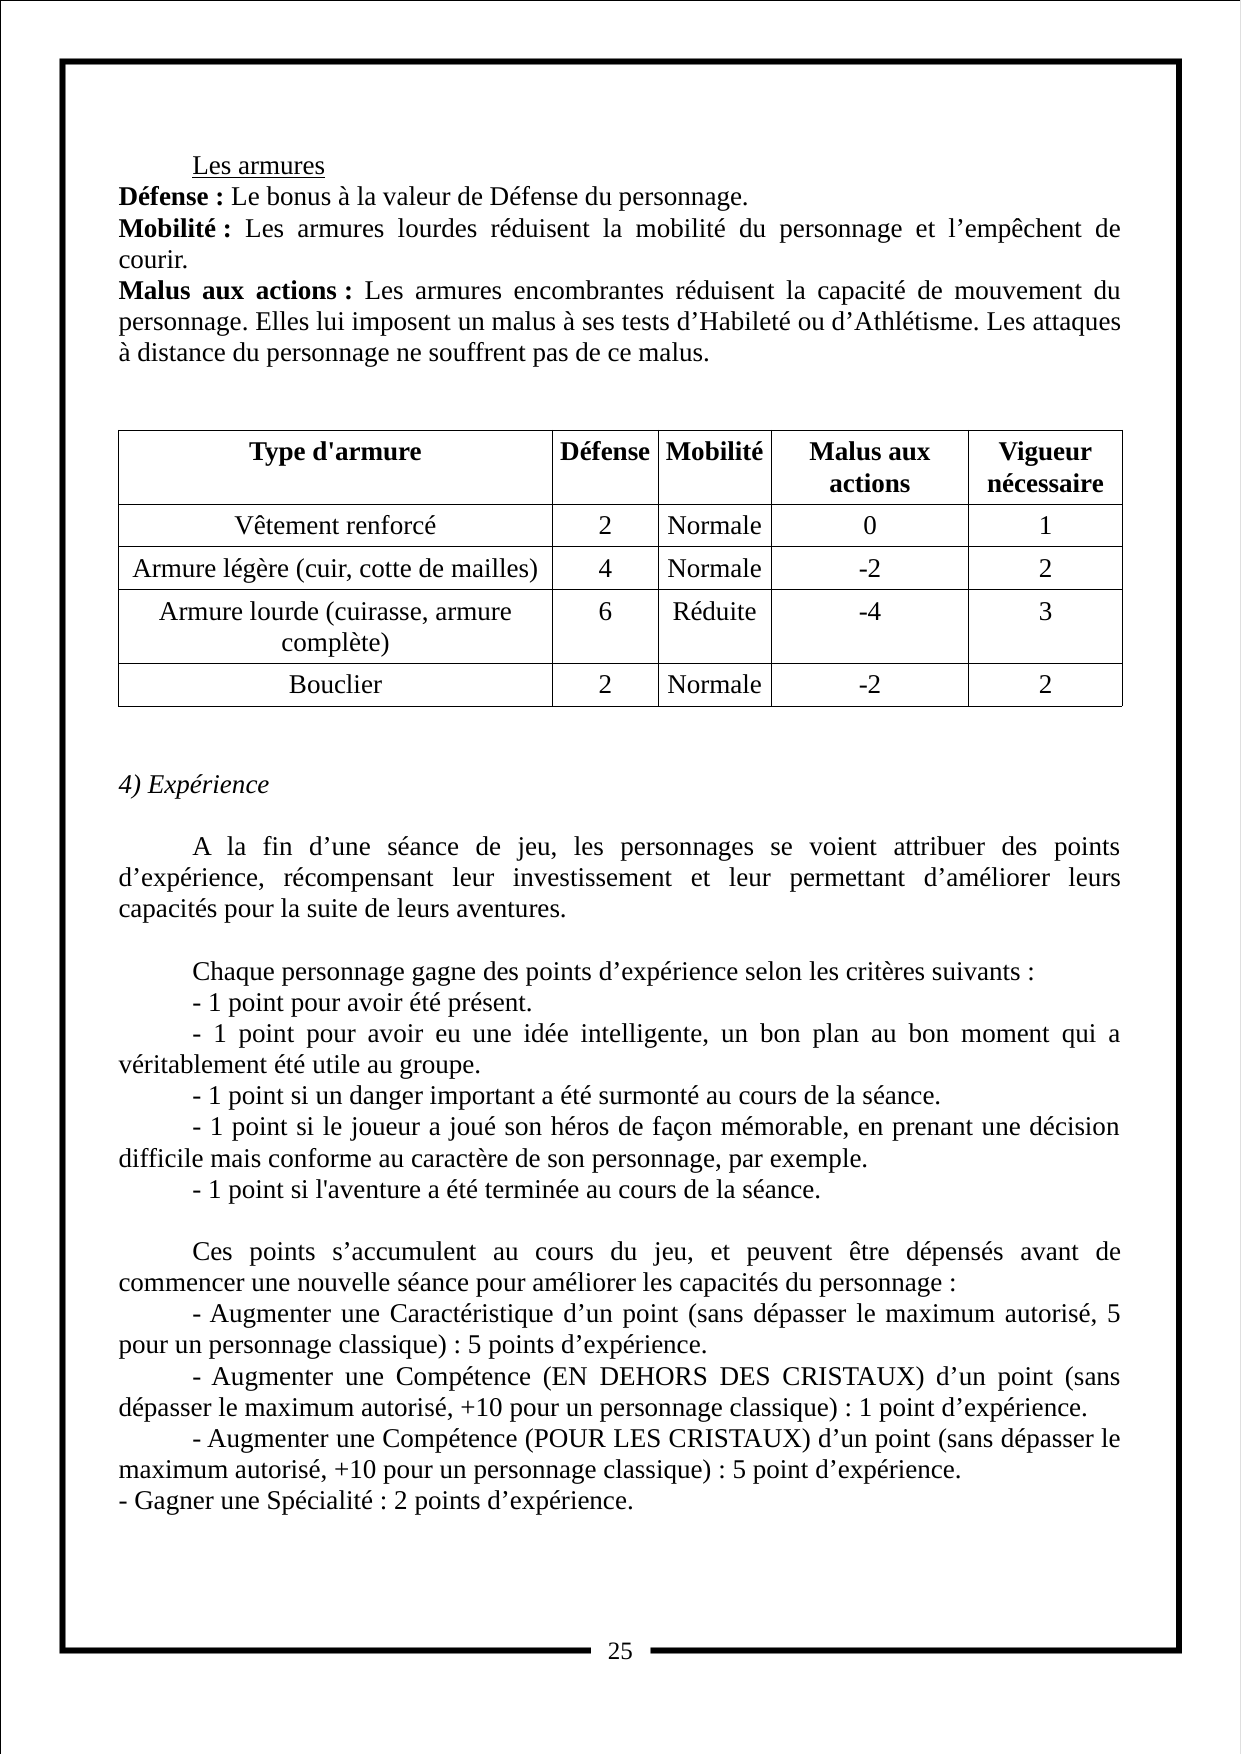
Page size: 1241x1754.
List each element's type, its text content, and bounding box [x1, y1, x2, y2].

text - Gagner une Spécialité : 2 points d’expérience. [118, 1484, 1122, 1515]
table_cell -2 [772, 664, 968, 706]
table_cell 2 [969, 664, 1122, 706]
text - Augmenter une Caractéristique d’un point (sans dépasser le maximum autorisé, 5 pour un personnage classique) : 5 points d’expérience. [118, 1297, 1122, 1360]
table_cell 2 [969, 547, 1122, 589]
table_cell Armure lourde (cuirasse, armure complète) [119, 590, 552, 663]
text - 1 point si le joueur a joué son héros de façon mémorable, en prenant une décision difficile mais conforme au caractère de son personnage, par exemple. [118, 1111, 1122, 1173]
text Malus aux actions : Les armures encombrantes réduisent la capacité de mouvement du personnage. Elles lui imposent un malus à ses tests d’Habileté ou d’Athlétisme. Les attaques à distance du personnage ne souffrent pas de ce malus. [118, 274, 1122, 367]
table_cell 1 [969, 505, 1122, 546]
text Ces points s’accumulent au cours du jeu, et peuvent être dépensés avant de commencer une nouvelle séance pour améliorer les capacités du personnage : [118, 1235, 1122, 1297]
table_header Mobilité [659, 431, 771, 503]
text A la fin d’une séance de jeu, les personnages se voient attribuer des points d’expérience, récompensant leur investissement et leur permettant d’améliorer leurs capacités pour la suite de leurs aventures. [118, 830, 1122, 924]
text Mobilité : Les armures lourdes réduisent la mobilité du personnage et l’empêchent de courir. [118, 212, 1122, 274]
text - 1 point si un danger important a été surmonté au cours de la séance. [118, 1079, 1122, 1111]
text - 1 point pour avoir eu une idée intelligente, un bon plan au bon moment qui a véritablement été utile au groupe. [118, 1017, 1122, 1079]
table_cell -4 [772, 590, 968, 663]
table_header Défense [553, 431, 658, 503]
table_header Malus aux actions [772, 431, 968, 503]
table_cell 0 [772, 505, 968, 546]
table_header Vigueur nécessaire [969, 431, 1122, 503]
table_cell Normale [659, 664, 771, 706]
table_cell Armure légère (cuir, cotte de mailles) [119, 547, 552, 589]
table_cell Normale [659, 547, 771, 589]
text - 1 point pour avoir été présent. [118, 986, 1122, 1017]
text - 1 point si l'aventure a été terminée au cours de la séance. [118, 1173, 1122, 1204]
text - Augmenter une Compétence (POUR LES CRISTAUX) d’un point (sans dépasser le maximum autorisé, +10 pour un personnage classique) : 5 point d’expérience. [118, 1422, 1122, 1484]
table_cell 2 [553, 505, 658, 546]
table_cell Normale [659, 505, 771, 546]
table_cell 6 [553, 590, 658, 663]
table_cell Vêtement renforcé [119, 505, 552, 546]
text Les armures [118, 149, 1122, 181]
text 4) Expérience [118, 768, 1122, 799]
text Chaque personnage gagne des points d’expérience selon les critères suivants : [118, 955, 1122, 986]
text - Augmenter une Compétence (EN DEHORS DES CRISTAUX) d’un point (sans dépasser le maximum autorisé, +10 pour un personnage classique) : 1 point d’expérience. [118, 1360, 1122, 1422]
table_header Type d'armure [119, 431, 552, 503]
table_cell Bouclier [119, 664, 552, 706]
table_cell Réduite [659, 590, 771, 663]
table_cell 2 [553, 664, 658, 706]
picture [1, 1, 1240, 1754]
table_cell -2 [772, 547, 968, 589]
text Défense : Le bonus à la valeur de Défense du personnage. [118, 181, 1122, 212]
table_cell 3 [969, 590, 1122, 663]
table_cell 4 [553, 547, 658, 589]
